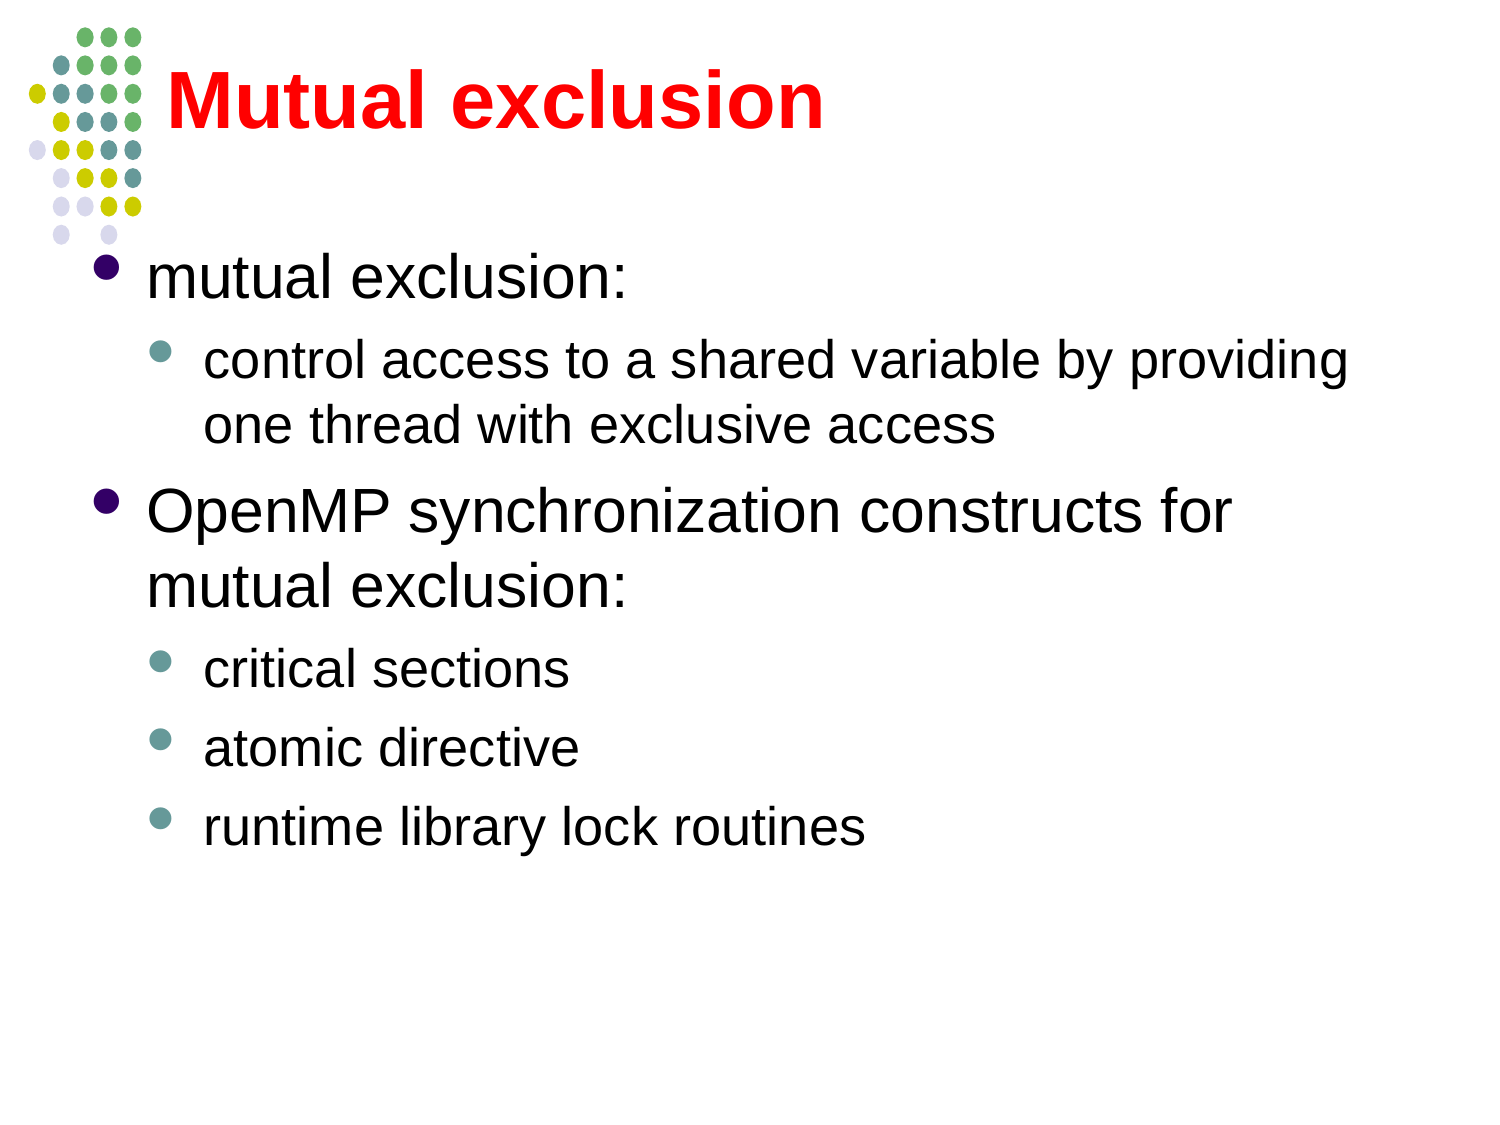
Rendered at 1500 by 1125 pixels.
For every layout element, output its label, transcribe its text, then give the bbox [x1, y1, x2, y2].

list mutual exclusion: control access to a shared variable by providing one thread with exclusive access OpenMP synchronization constructs for mutual exclusion: critical sections atomic directive runtime library lock routines [75, 228, 1426, 1006]
title Mutual exclusion [151, 40, 1390, 176]
